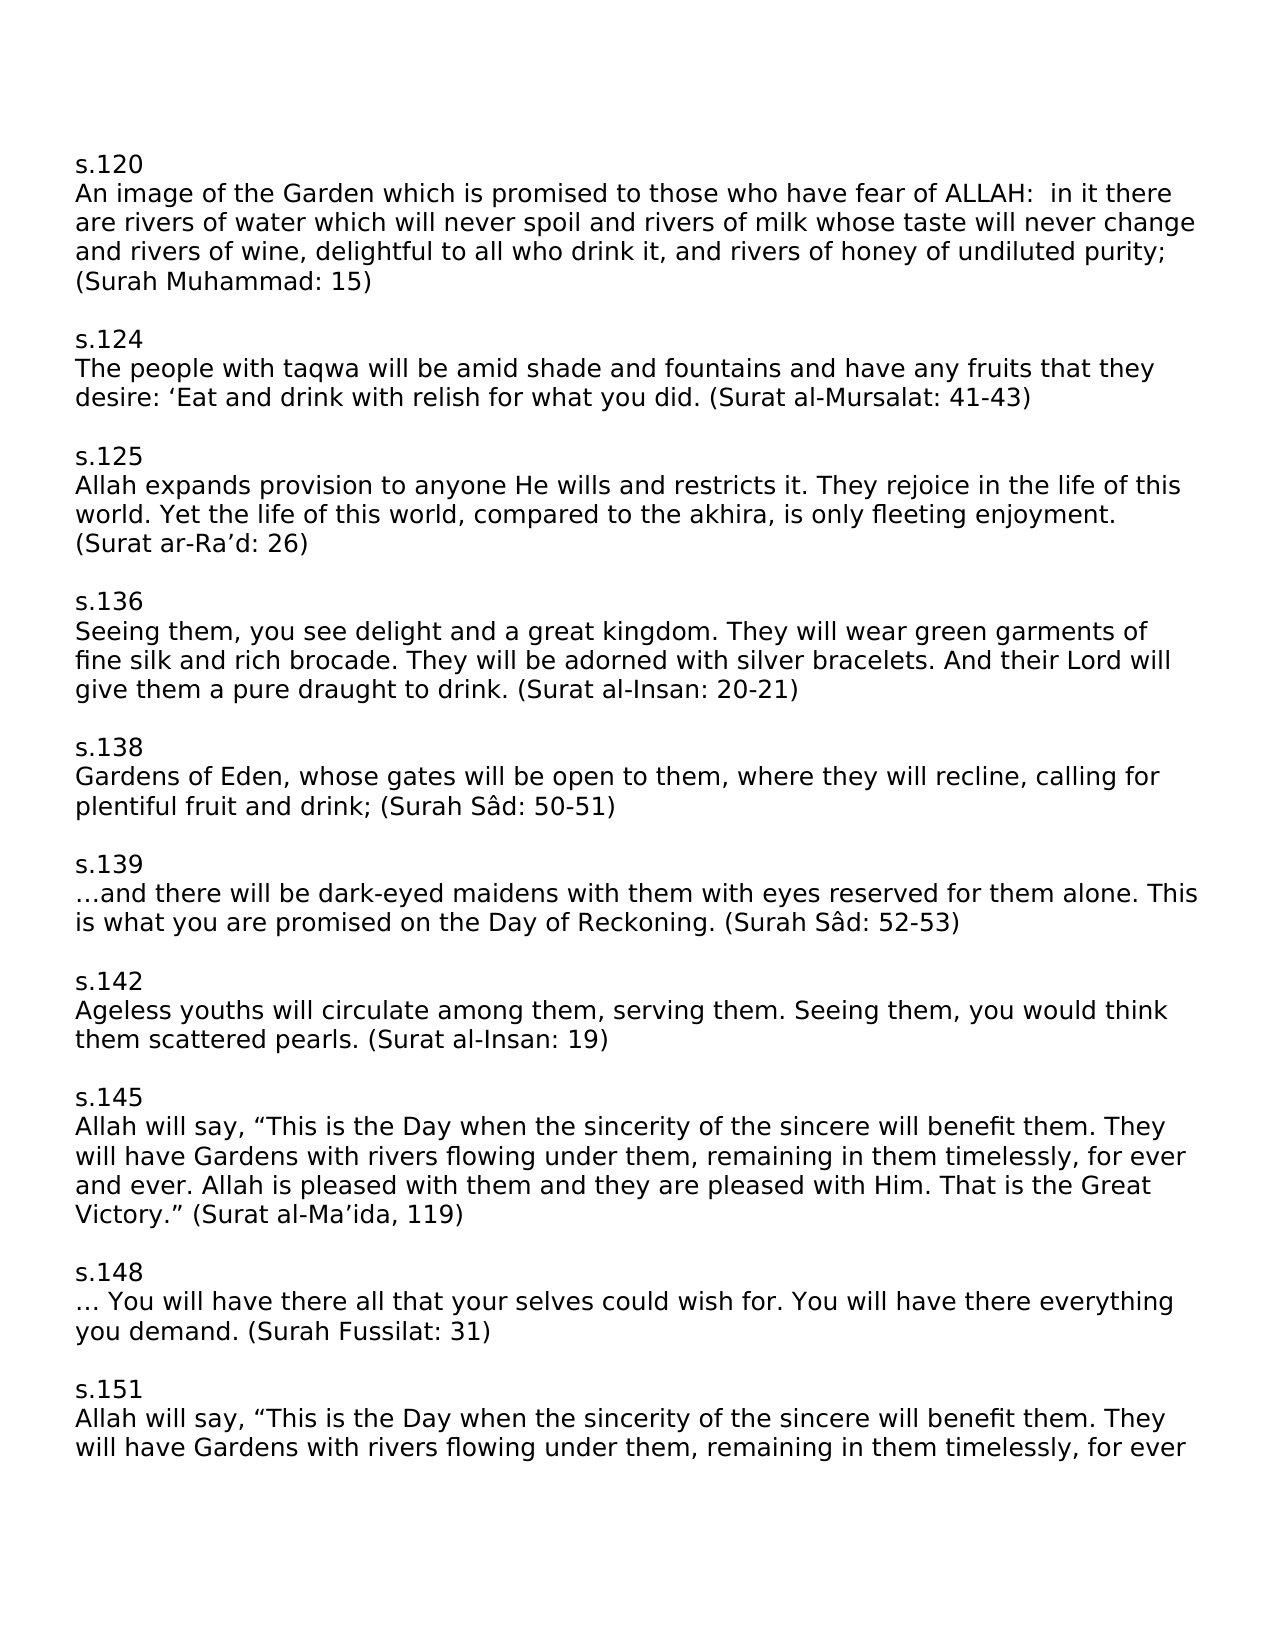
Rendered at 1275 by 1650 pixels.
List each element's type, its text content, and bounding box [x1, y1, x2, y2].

text s.148 [75, 1258, 1200, 1287]
text Allah will say, “This is the Day when the sincerity of the sincere will benefit them. They will have Gardens with rivers flowing under them, remaining in them timelessly, for ever and ever. Allah is pleased with them and they are pleased with Him. That is the Great Victory.” (Surat al-Ma’ida, 119) [75, 1112, 1200, 1229]
text Seeing them, you see delight and a great kingdom. They will wear green garments of fine silk and rich brocade. They will be adorned with silver bracelets. And their Lord will give them a pure draught to drink. (Surat al-Insan: 20-21) [75, 617, 1200, 704]
text s.125 [75, 442, 1200, 471]
text …and there will be dark-eyed maidens with them with eyes reserved for them alone. This is what you are promised on the Day of Reckoning. (Surah Sâd: 52-53) [75, 879, 1200, 937]
text s.120 [75, 150, 1200, 179]
text Allah will say, “This is the Day when the sincerity of the sincere will benefit them. They will have Gardens with rivers flowing under them, remaining in them timelessly, for ever [75, 1404, 1200, 1462]
text s.145 [75, 1083, 1200, 1112]
text s.124 [75, 325, 1200, 354]
text … You will have there all that your selves could wish for. You will have there everything you demand. (Surah Fussilat: 31) [75, 1287, 1200, 1346]
text s.136 [75, 587, 1200, 617]
text Allah expands provision to anyone He wills and restricts it. They rejoice in the life of this world. Yet the life of this world, compared to the akhira, is only fleeting enjoyment. (Surat ar-Ra’d: 26) [75, 471, 1200, 558]
text Ageless youths will circulate among them, serving them. Seeing them, you would think them scattered pearls. (Surat al-Insan: 19) [75, 996, 1200, 1054]
text s.138 [75, 733, 1200, 762]
text s.142 [75, 967, 1200, 996]
text The people with taqwa will be amid shade and fountains and have any fruits that they desire: ‘Eat and drink with relish for what you did. (Surat al-Mursalat: 41-43) [75, 354, 1200, 412]
text s.151 [75, 1375, 1200, 1404]
text Gardens of Eden, whose gates will be open to them, where they will recline, calling for plentiful fruit and drink; (Surah Sâd: 50-51) [75, 762, 1200, 821]
text s.139 [75, 850, 1200, 879]
text An image of the Garden which is promised to those who have fear of ALLAH: in it there are rivers of water which will never spoil and rivers of milk whose taste will never change and rivers of wine, delightful to all who drink it, and rivers of honey of undiluted purity; (Surah Muhammad: 15) [75, 179, 1200, 296]
